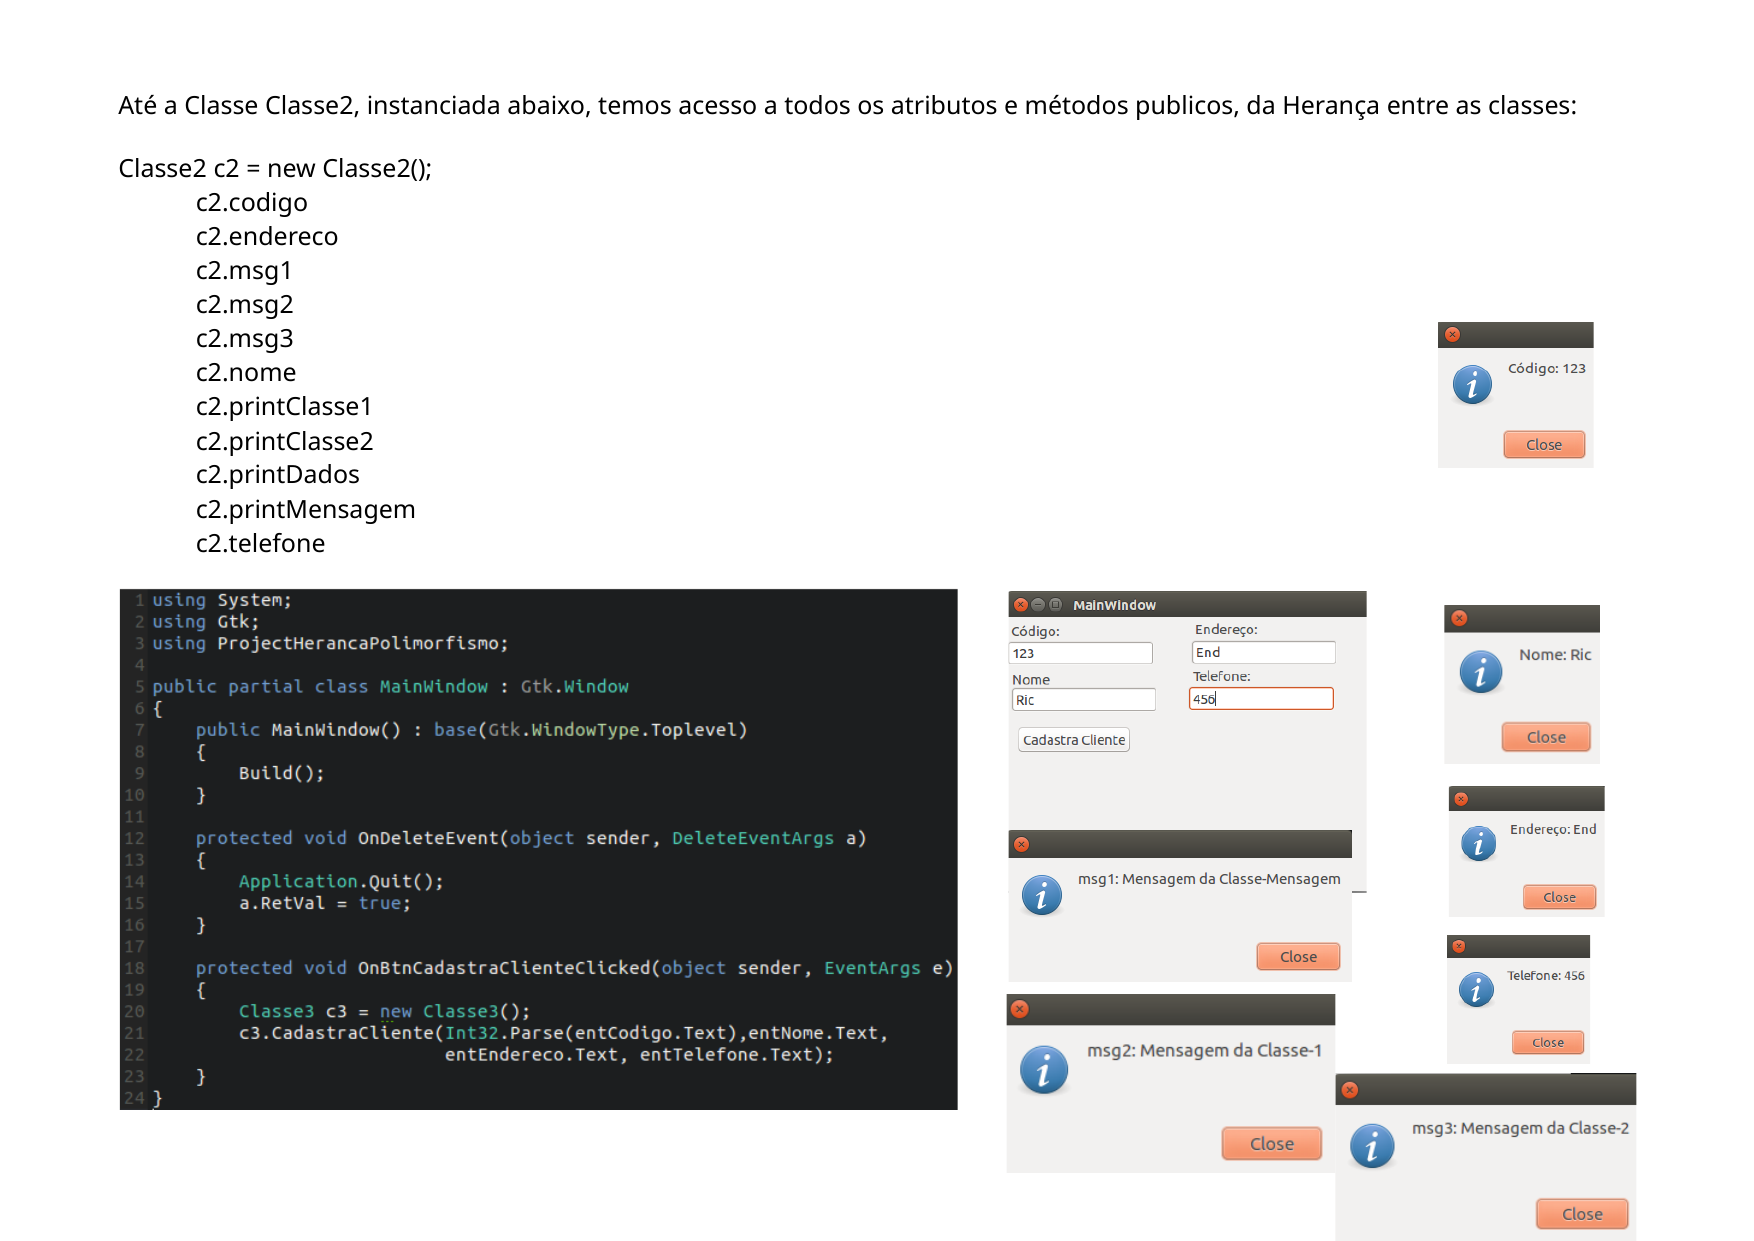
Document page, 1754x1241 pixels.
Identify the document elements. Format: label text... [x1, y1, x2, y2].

text Classe2 c2 = new Classe2(); c2.codigo c2.endereco c2.msg1 c2.msg2 c2.msg3 c2.nome c2.printClasse1 c2.printClasse2 c2.printDados c2.printMensagem c2.telefone [118, 151, 1695, 559]
picture [1444, 605, 1600, 764]
picture [1447, 935, 1591, 1064]
text Até a Classe Classe2, instanciada abaixo, temos acesso a todos os atributos e métodos publicos, da Herança entre as classes: [118, 88, 1695, 122]
picture [1438, 322, 1594, 468]
picture [1448, 786, 1605, 917]
picture [119, 588, 958, 1110]
picture [1006, 994, 1637, 1241]
picture [1008, 591, 1367, 982]
